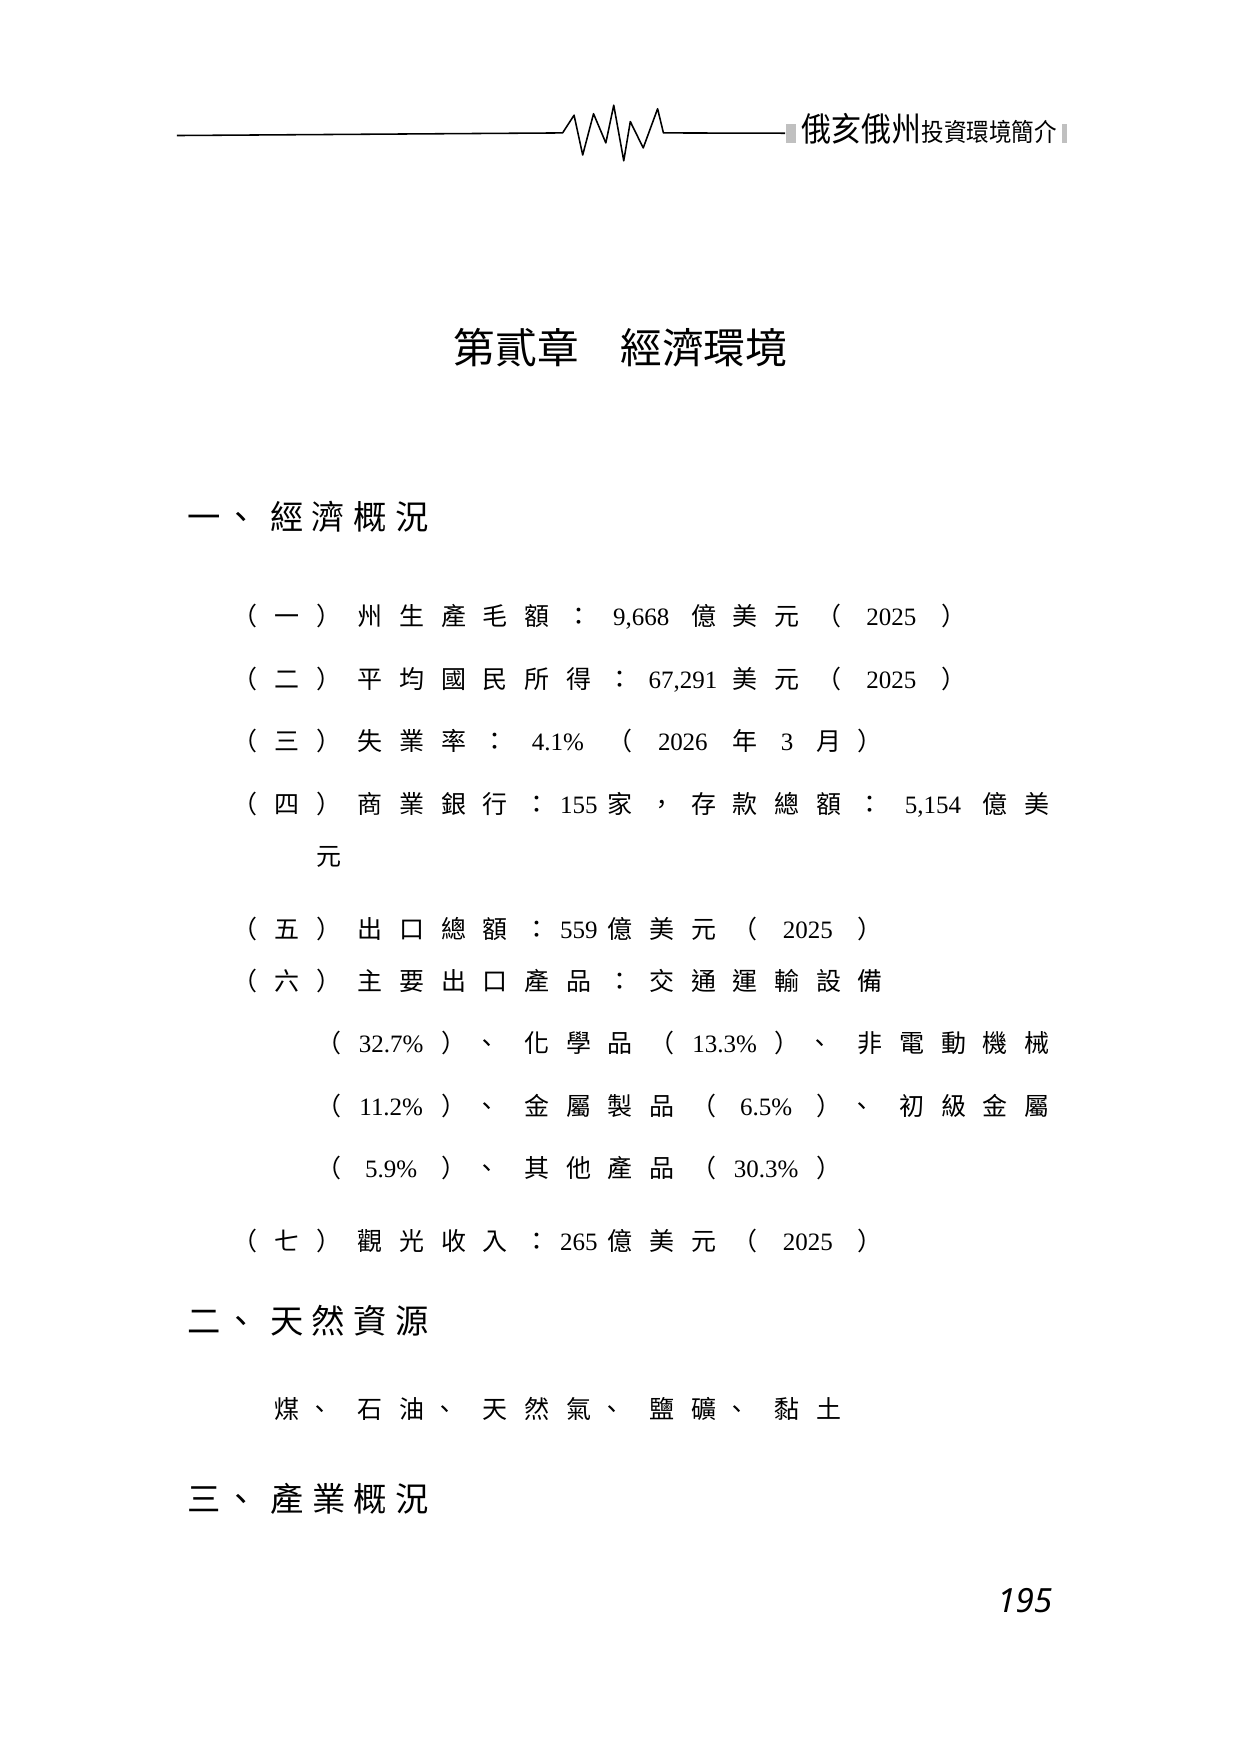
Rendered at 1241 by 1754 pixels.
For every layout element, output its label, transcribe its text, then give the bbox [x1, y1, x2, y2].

text （七）觀光收入：265億美元（2025） [207, 1188, 1058, 1250]
text 煤、石油、天然氣、鹽礦、黏土 [183, 1366, 1058, 1429]
text 三、產業概況 [183, 1455, 1058, 1518]
text （五）出口總額：559億美元（2025） [207, 875, 1058, 938]
text 第貳章 經濟環境 [183, 304, 1058, 366]
text 二、天然資源 [183, 1277, 1058, 1339]
text 一、經濟概況 [183, 473, 1058, 536]
text （三）失業率：4.1%（2026年3月） [207, 688, 1058, 750]
text （六）主要出口產品：交通運輸設備（32.7%）、化學品（13.3%）、非電動機械（11.2%）、金屬製品（6.5%）、初級金屬（5.9%）、其他產品（30.3%） [207, 938, 1058, 1188]
text （一）州生產毛額：9,668億美元（2025） [207, 563, 1058, 625]
text （四）商業銀行：155家，存款總額：5,154億美元 [207, 750, 1058, 875]
text （二）平均國民所得：67,291美元（2025） [207, 625, 1058, 688]
